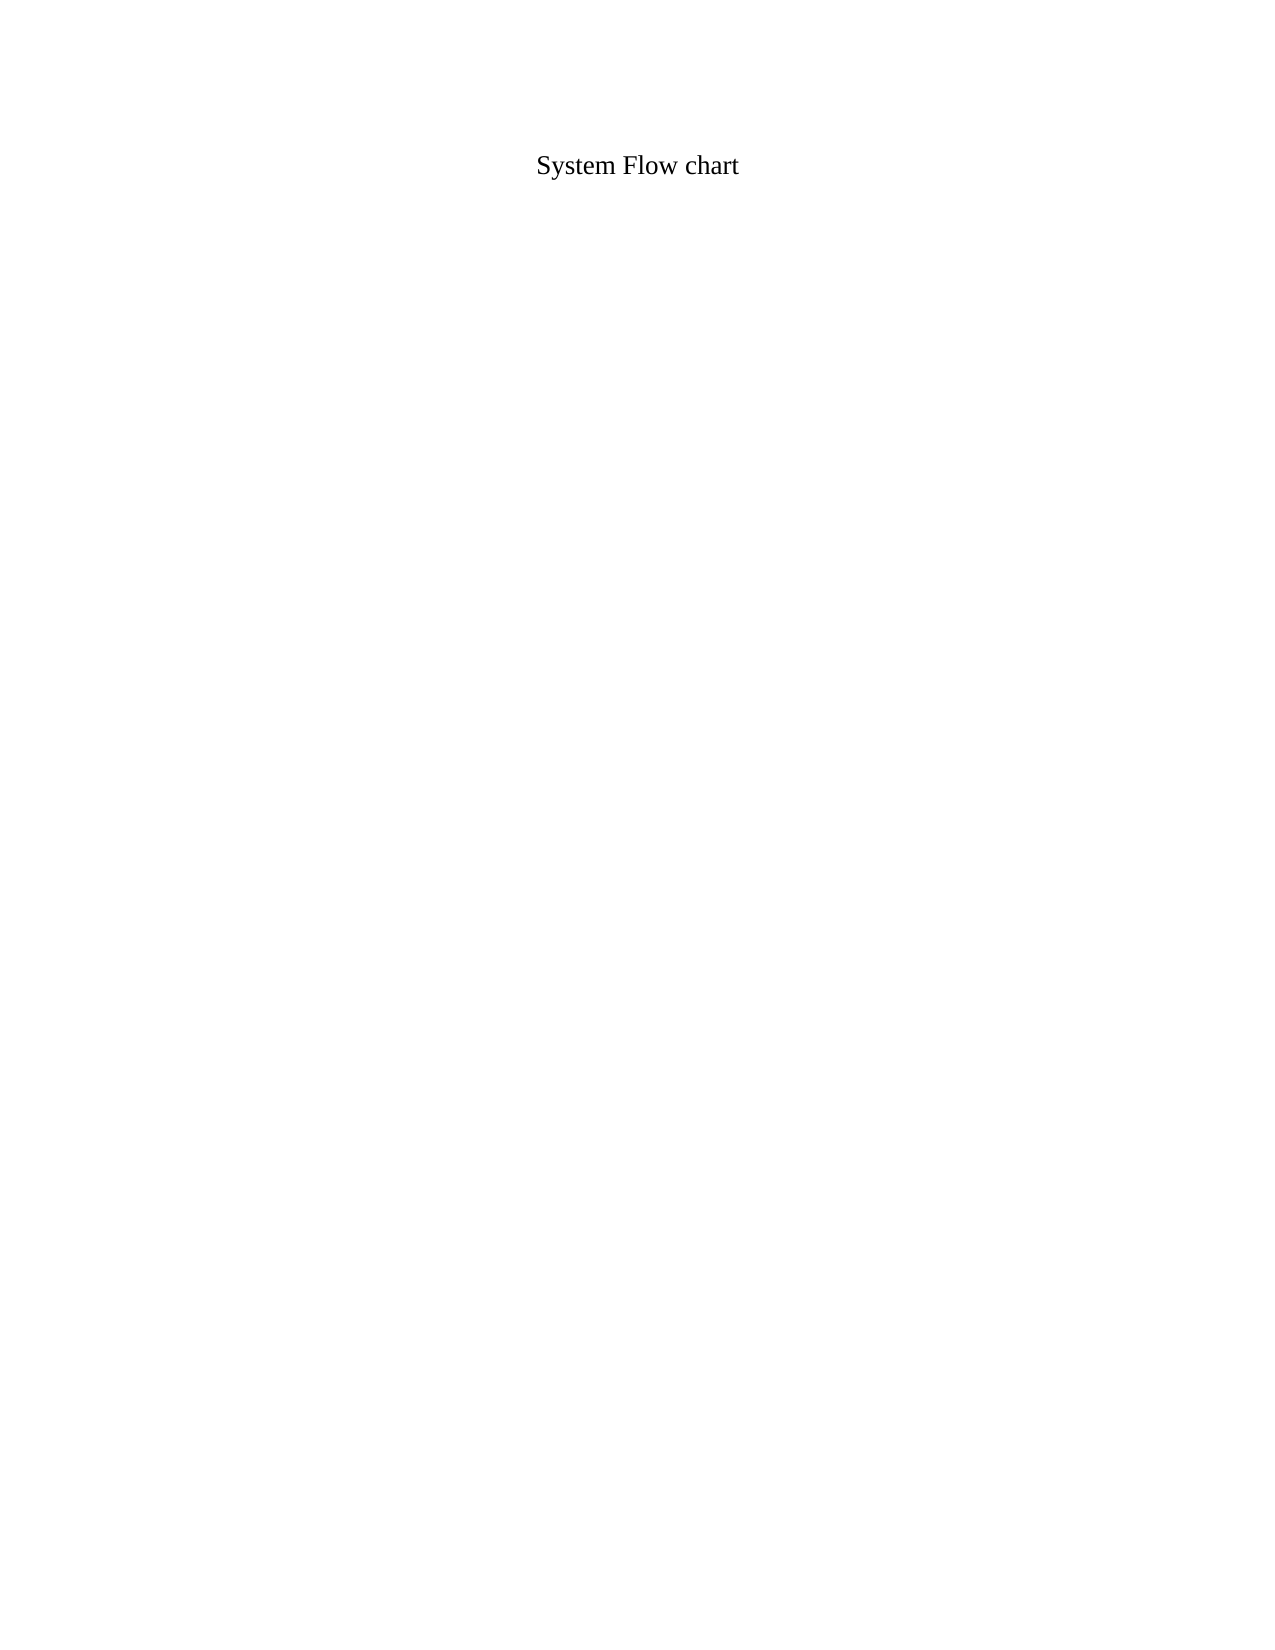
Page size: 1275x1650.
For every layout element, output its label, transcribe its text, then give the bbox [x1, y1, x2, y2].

text System Flow chart [118, 149, 1157, 180]
